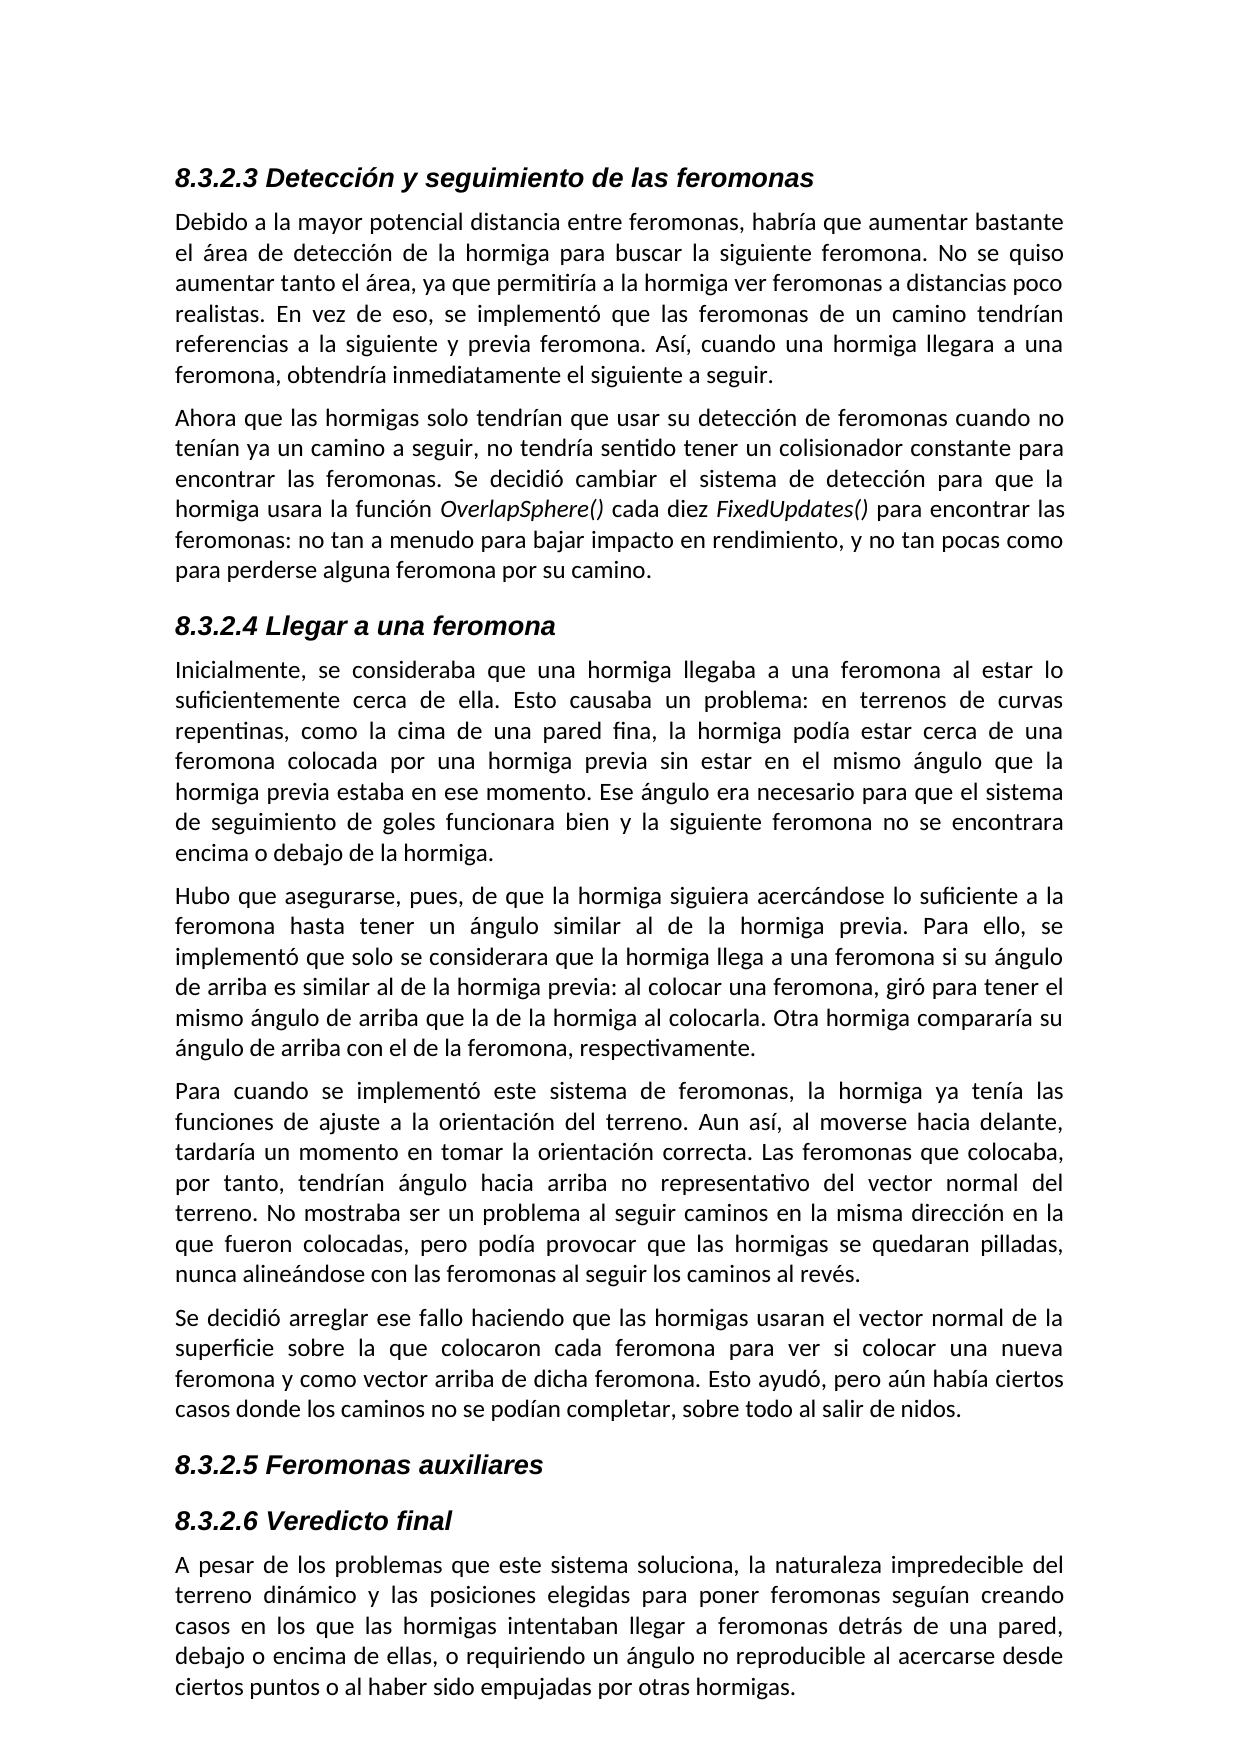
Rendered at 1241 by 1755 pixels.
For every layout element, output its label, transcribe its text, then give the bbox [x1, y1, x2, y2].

subtitle Veredicto final [175, 1505, 1065, 1536]
text Se decidió arreglar ese fallo haciendo que las hormigas usaran el vector normal de la superficie sobre la que colocaron cada feromona para ver si colocar una nueva feromona y como vector arriba de dicha feromona. Esto ayudó, pero aún había ciertos casos donde los caminos no se podían completar, sobre todo al salir de nidos. [175, 1302, 1065, 1424]
text Ahora que las hormigas solo tendrían que usar su detección de feromonas cuando no tenían ya un camino a seguir, no tendría sentido tener un colisionador constante para encontrar las feromonas. Se decidió cambiar el sistema de detección para que la hormiga usara la función OverlapSphere() cada diez FixedUpdates() para encontrar las feromonas: no tan a menudo para bajar impacto en rendimiento, y no tan pocas como para perderse alguna feromona por su camino. [175, 402, 1065, 585]
subtitle Feromonas auxiliares [175, 1449, 1065, 1480]
text Debido a la mayor potencial distancia entre feromonas, habría que aumentar bastante el área de detección de la hormiga para buscar la siguiente feromona. No se quiso aumentar tanto el área, ya que permitiría a la hormiga ver feromonas a distancias poco realistas. En vez de eso, se implementó que las feromonas de un camino tendrían referencias a la siguiente y previa feromona. Así, cuando una hormiga llegara a una feromona, obtendría inmediatamente el siguiente a seguir. [175, 206, 1065, 389]
subtitle Llegar a una feromona [175, 610, 1065, 641]
text A pesar de los problemas que este sistema soluciona, la naturaleza impredecible del terreno dinámico y las posiciones elegidas para poner feromonas seguían creando casos en los que las hormigas intentaban llegar a feromonas detrás de una pared, debajo o encima de ellas, o requiriendo un ángulo no reproducible al acercarse desde ciertos puntos o al haber sido empujadas por otras hormigas. [175, 1549, 1065, 1701]
text Hubo que asegurarse, pues, de que la hormiga siguiera acercándose lo suficiente a la feromona hasta tener un ángulo similar al de la hormiga previa. Para ello, se implementó que solo se considerara que la hormiga llega a una feromona si su ángulo de arriba es similar al de la hormiga previa: al colocar una feromona, giró para tener el mismo ángulo de arriba que la de la hormiga al colocarla. Otra hormiga compararía su ángulo de arriba con el de la feromona, respectivamente. [175, 880, 1065, 1063]
text Inicialmente, se consideraba que una hormiga llegaba a una feromona al estar lo suficientemente cerca de ella. Esto causaba un problema: en terrenos de curvas repentinas, como la cima de una pared fina, la hormiga podía estar cerca de una feromona colocada por una hormiga previa sin estar en el mismo ángulo que la hormiga previa estaba en ese momento. Ese ángulo era necesario para que el sistema de seguimiento de goles funcionara bien y la siguiente feromona no se encontrara encima o debajo de la hormiga. [175, 654, 1065, 867]
text Para cuando se implementó este sistema de feromonas, la hormiga ya tenía las funciones de ajuste a la orientación del terreno. Aun así, al moverse hacia delante, tardaría un momento en tomar la orientación correcta. Las feromonas que colocaba, por tanto, tendrían ángulo hacia arriba no representativo del vector normal del terreno. No mostraba ser un problema al seguir caminos en la misma dirección en la que fueron colocadas, pero podía provocar que las hormigas se quedaran pilladas, nunca alineándose con las feromonas al seguir los caminos al revés. [175, 1076, 1065, 1289]
subtitle Detección y seguimiento de las feromonas [175, 162, 1065, 194]
